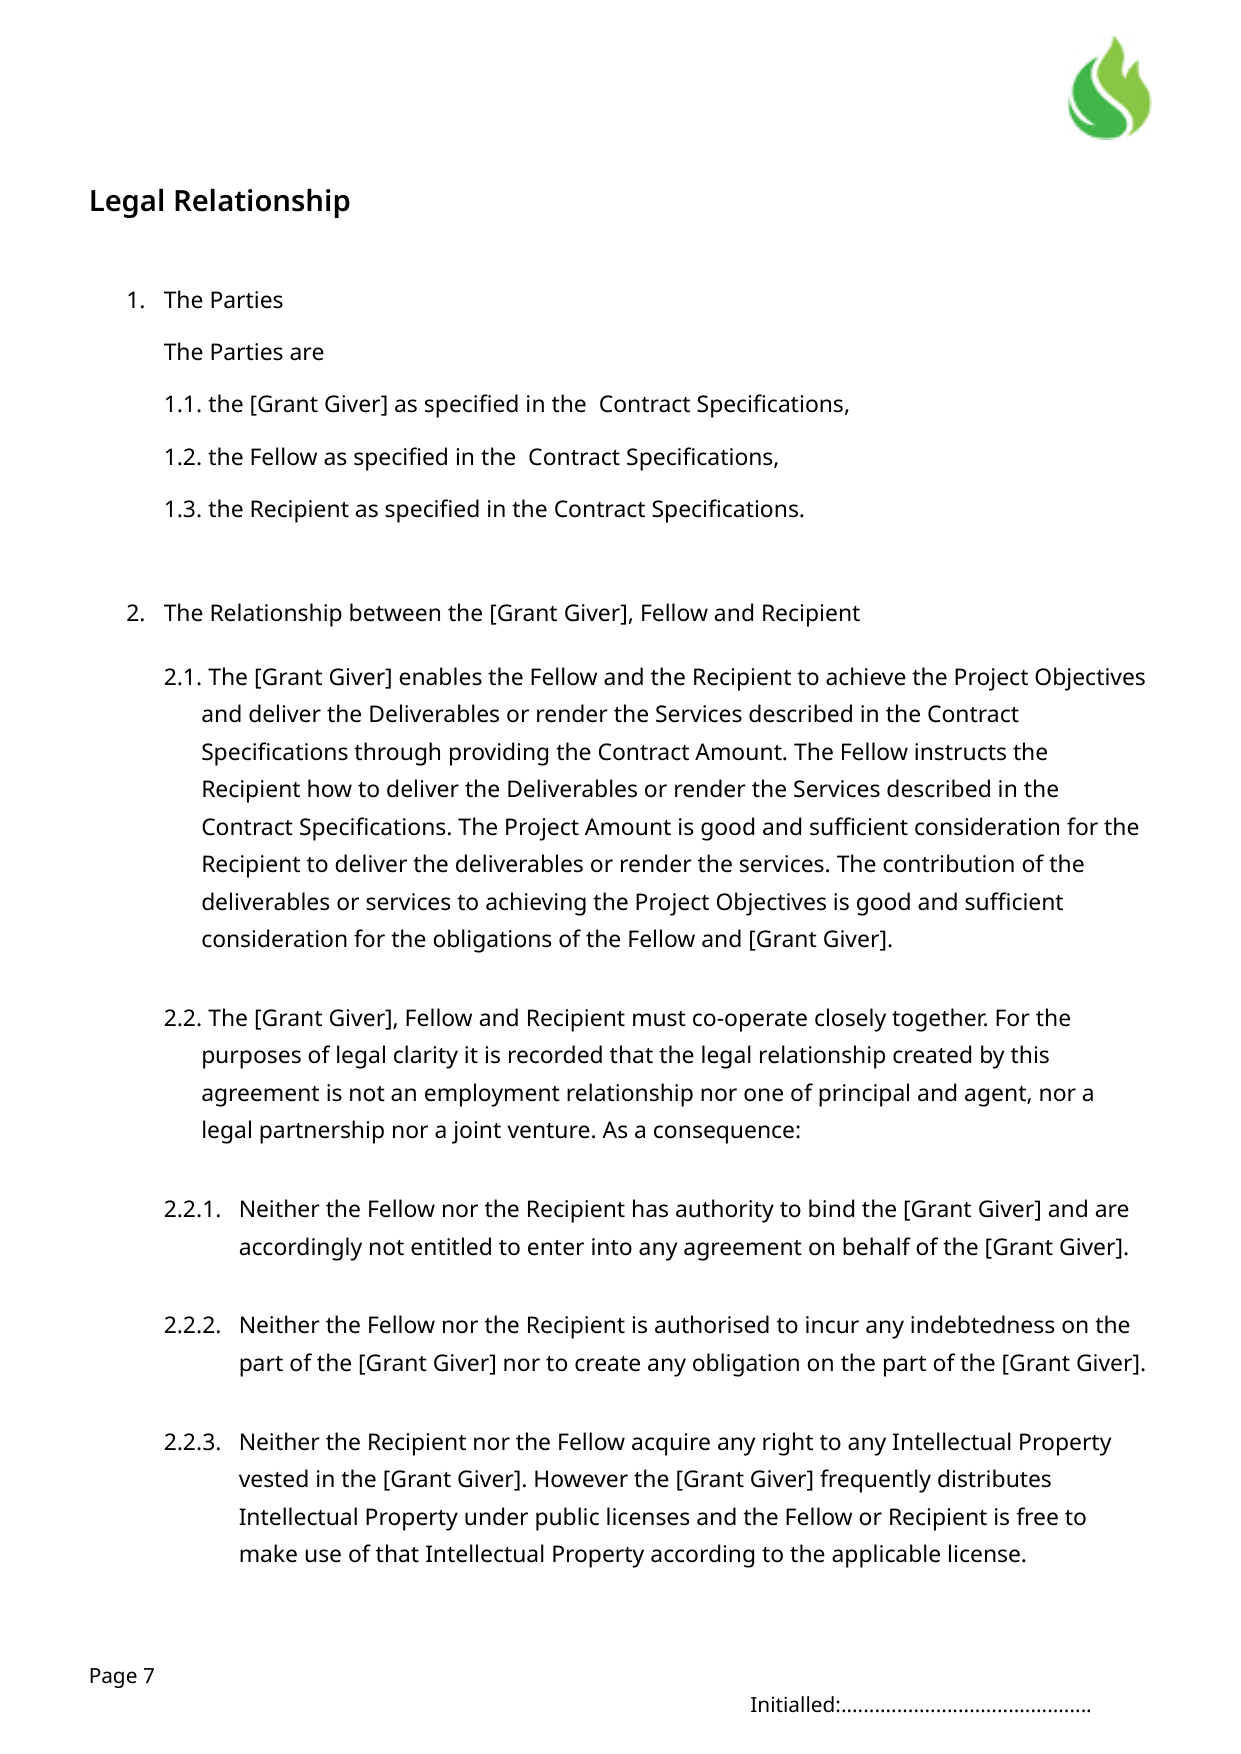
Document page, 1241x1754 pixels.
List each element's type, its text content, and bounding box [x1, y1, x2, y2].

subtitle Neither the Fellow nor the Recipient is authorised to incur any indebtedness on the part of the [Grant Giver] nor to create any obligation on the part of the [Grant Giver]. [163, 1309, 1152, 1378]
subtitle the [Grant Giver] as specified in the Contract Specifications, [163, 388, 1152, 420]
subtitle The Relationship between the [Grant Giver], Fellow and Recipient [126, 597, 1152, 628]
subtitle the Recipient as specified in the Contract Specifications. [163, 493, 1152, 524]
subtitle Neither the Recipient nor the Fellow acquire any right to any Intellectual Property vested in the [Grant Giver]. However the [Grant Giver] frequently distributes Intellectual Property under public licenses and the Fellow or Recipient is free to make use of that Intellectual Property according to the applicable license. [163, 1426, 1152, 1569]
subtitle The Parties are [126, 336, 1152, 368]
picture [1089, 35, 1152, 114]
subtitle The [Grant Giver], Fellow and Recipient must co-operate closely together. For the purposes of legal clarity it is recorded that the legal relationship created by this agreement is not an employment relationship nor one of principal and agent, nor a legal partnership nor a joint venture. As a consequence: [163, 1002, 1152, 1146]
subtitle Legal Relationship [88, 180, 1152, 220]
subtitle the Fellow as specified in the Contract Specifications, [163, 441, 1152, 472]
subtitle The [Grant Giver] enables the Fellow and the Recipient to achieve the Project Objectives and deliver the Deliverables or render the Services described in the Contract Specifications through providing the Contract Amount. The Fellow instructs the Recipient how to deliver the Deliverables or render the Services described in the Contract Specifications. The Project Amount is good and sufficient consideration for the Recipient to deliver the deliverables or render the services. The contribution of the deliverables or services to achieving the Project Objectives is good and sufficient consideration for the obligations of the Fellow and [Grant Giver]. [163, 661, 1152, 954]
subtitle The Parties [126, 284, 1152, 316]
subtitle Neither the Fellow nor the Recipient has authority to bind the [Grant Giver] and are accordingly not entitled to enter into any agreement on behalf of the [Grant Giver]. [163, 1193, 1152, 1262]
